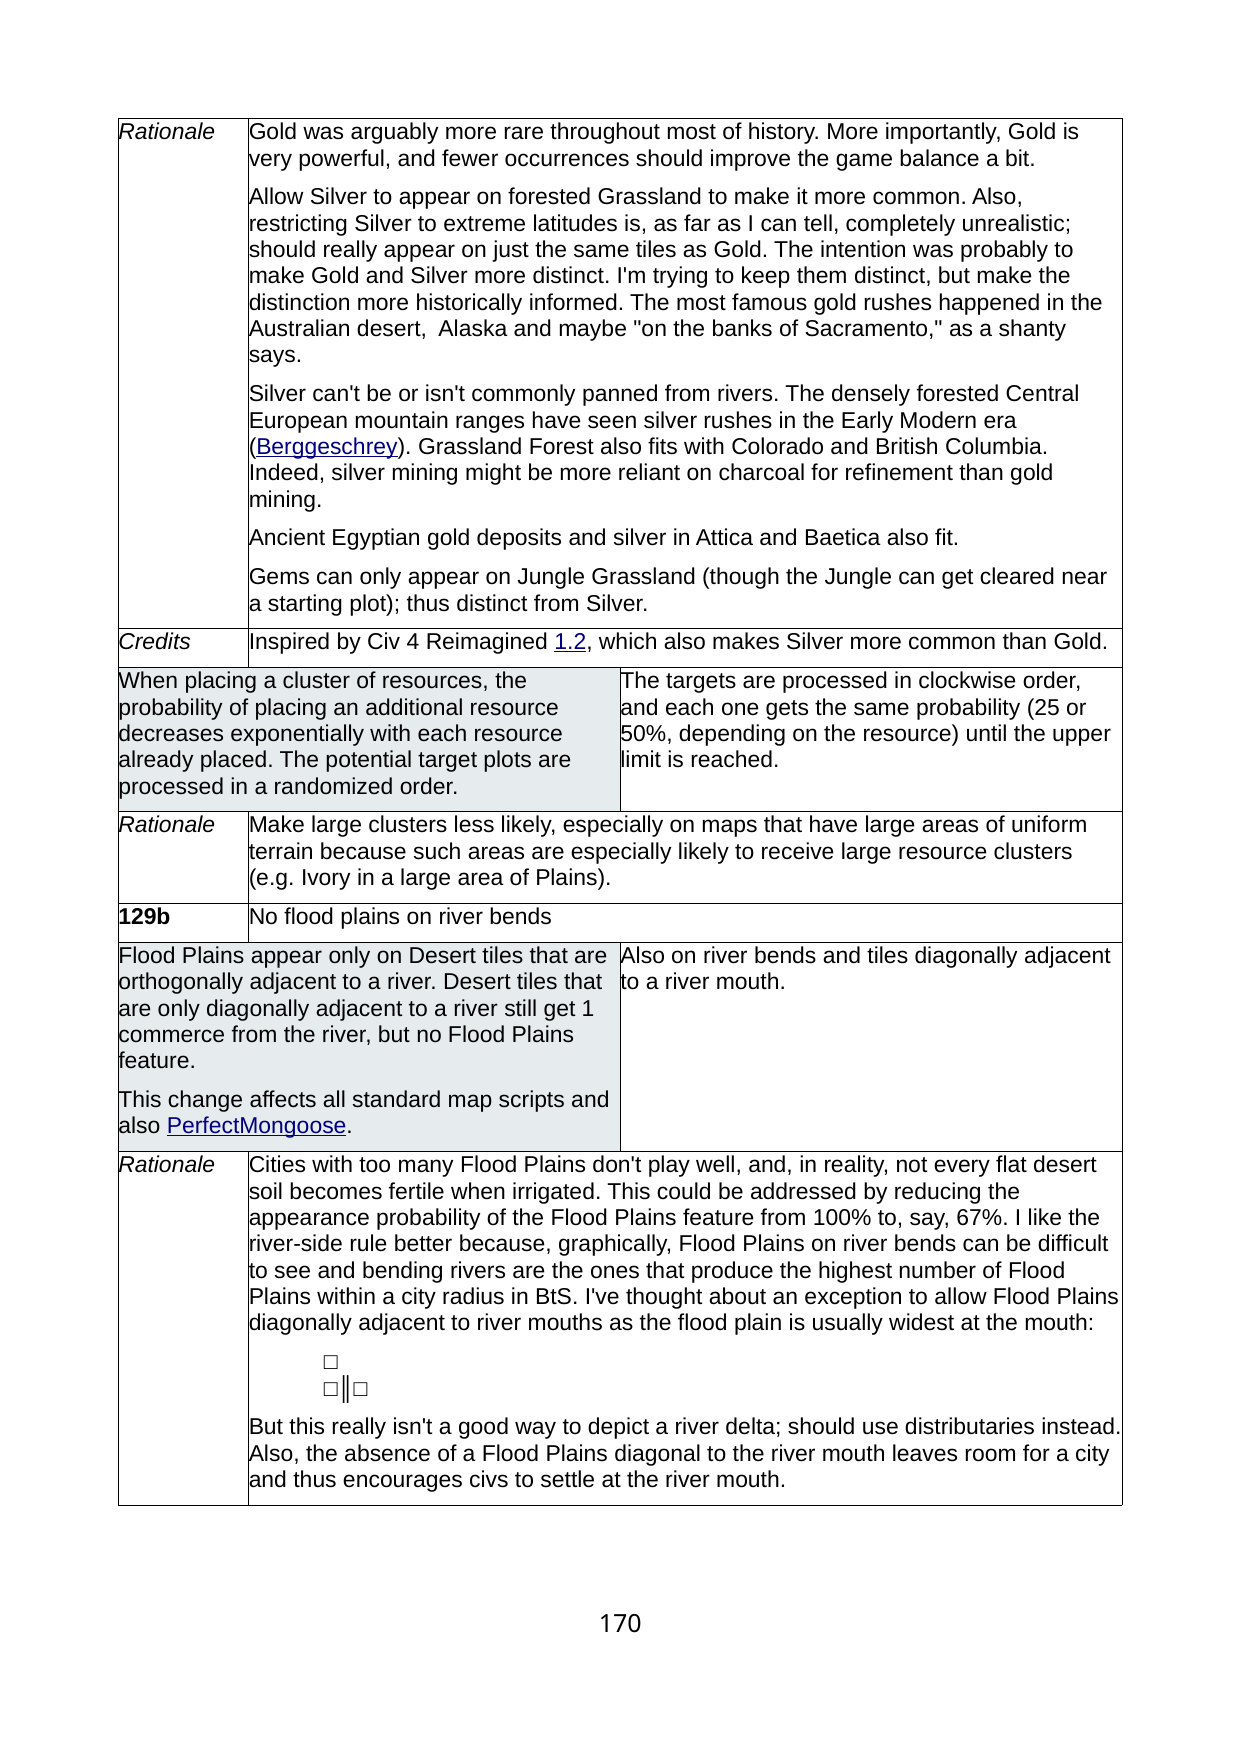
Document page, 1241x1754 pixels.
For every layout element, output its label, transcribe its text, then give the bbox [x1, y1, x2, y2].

table_cell No flood plains on river bends [249, 904, 1122, 942]
table_cell Rationale [119, 119, 248, 628]
table_cell Flood Plains appear only on Desert tiles that are orthogonally adjacent to a river. Desert tiles that are only diagonally adjacent to a river still get 1 commerce from the river, but no Flood Plains feature. This change affects all standard map scripts and also PerfectMongoose. [119, 943, 620, 1151]
table_cell When placing a cluster of resources, the probability of placing an additional resource decreases exponentially with each resource already placed. The potential target plots are processed in a randomized order. [119, 668, 620, 811]
table_cell 129b [119, 904, 248, 942]
table_cell Also on river bends and tiles diagonally adjacent to a river mouth. [621, 943, 1122, 1151]
table_cell Rationale [119, 1152, 248, 1505]
table_cell The targets are processed in clockwise order, and each one gets the same probability (25 or 50%, depending on the resource) until the upper limit is reached. [621, 668, 1122, 811]
table_cell Inspired by Civ 4 Reimagined 1.2, which also makes Silver more common than Gold. [249, 629, 1122, 667]
table_cell Rationale [119, 812, 248, 903]
table_cell Gold was arguably more rare throughout most of history. More importantly, Gold is very powerful, and fewer occurrences should improve the game balance a bit. Allow Silver to appear on forested Grassland to make it more common. Also, restricting Silver to extreme latitudes is, as far as I can tell, completely unrealistic; should really appear on just the same tiles as Gold. The intention was probably to make Gold and Silver more distinct. I'm trying to keep them distinct, but make the distinction more historically informed. The most famous gold rushes happened in the Australian desert, Alaska and maybe "on the banks of Sacramento," as a shanty says. Silver can't be or isn't commonly panned from rivers. The densely forested Central European mountain ranges have seen silver rushes in the Early Modern era (Berggeschrey). Grassland Forest also fits with Colorado and British Columbia. Indeed, silver mining might be more reliant on charcoal for refinement than gold mining. Ancient Egyptian gold deposits and silver in Attica and Baetica also fit. Gems can only appear on Jungle Grassland (though the Jungle can get cleared near a starting plot); thus distinct from Silver. [249, 119, 1122, 628]
table_cell Make large clusters less likely, especially on maps that have large areas of uniform terrain because such areas are especially likely to receive large resource clusters (e.g. Ivory in a large area of Plains). [249, 812, 1122, 903]
table_cell Credits [119, 629, 248, 667]
table_cell Cities with too many Flood Plains don't play well, and, in reality, not every flat desert soil becomes fertile when irrigated. This could be addressed by reducing the appearance probability of the Flood Plains feature from 100% to, say, 67%. I like the river-side rule better because, graphically, Flood Plains on river bends can be difficult to see and bending rivers are the ones that produce the highest number of Flood Plains within a city radius in BtS. I've thought about an exception to allow Flood Plains diagonally adjacent to river mouths as the flood plain is usually widest at the mouth: □ □║□ But this really isn't a good way to depict a river delta; should use distributaries instead. Also, the absence of a Flood Plains diagonal to the river mouth leaves room for a city and thus encourages civs to settle at the river mouth. [249, 1152, 1122, 1505]
